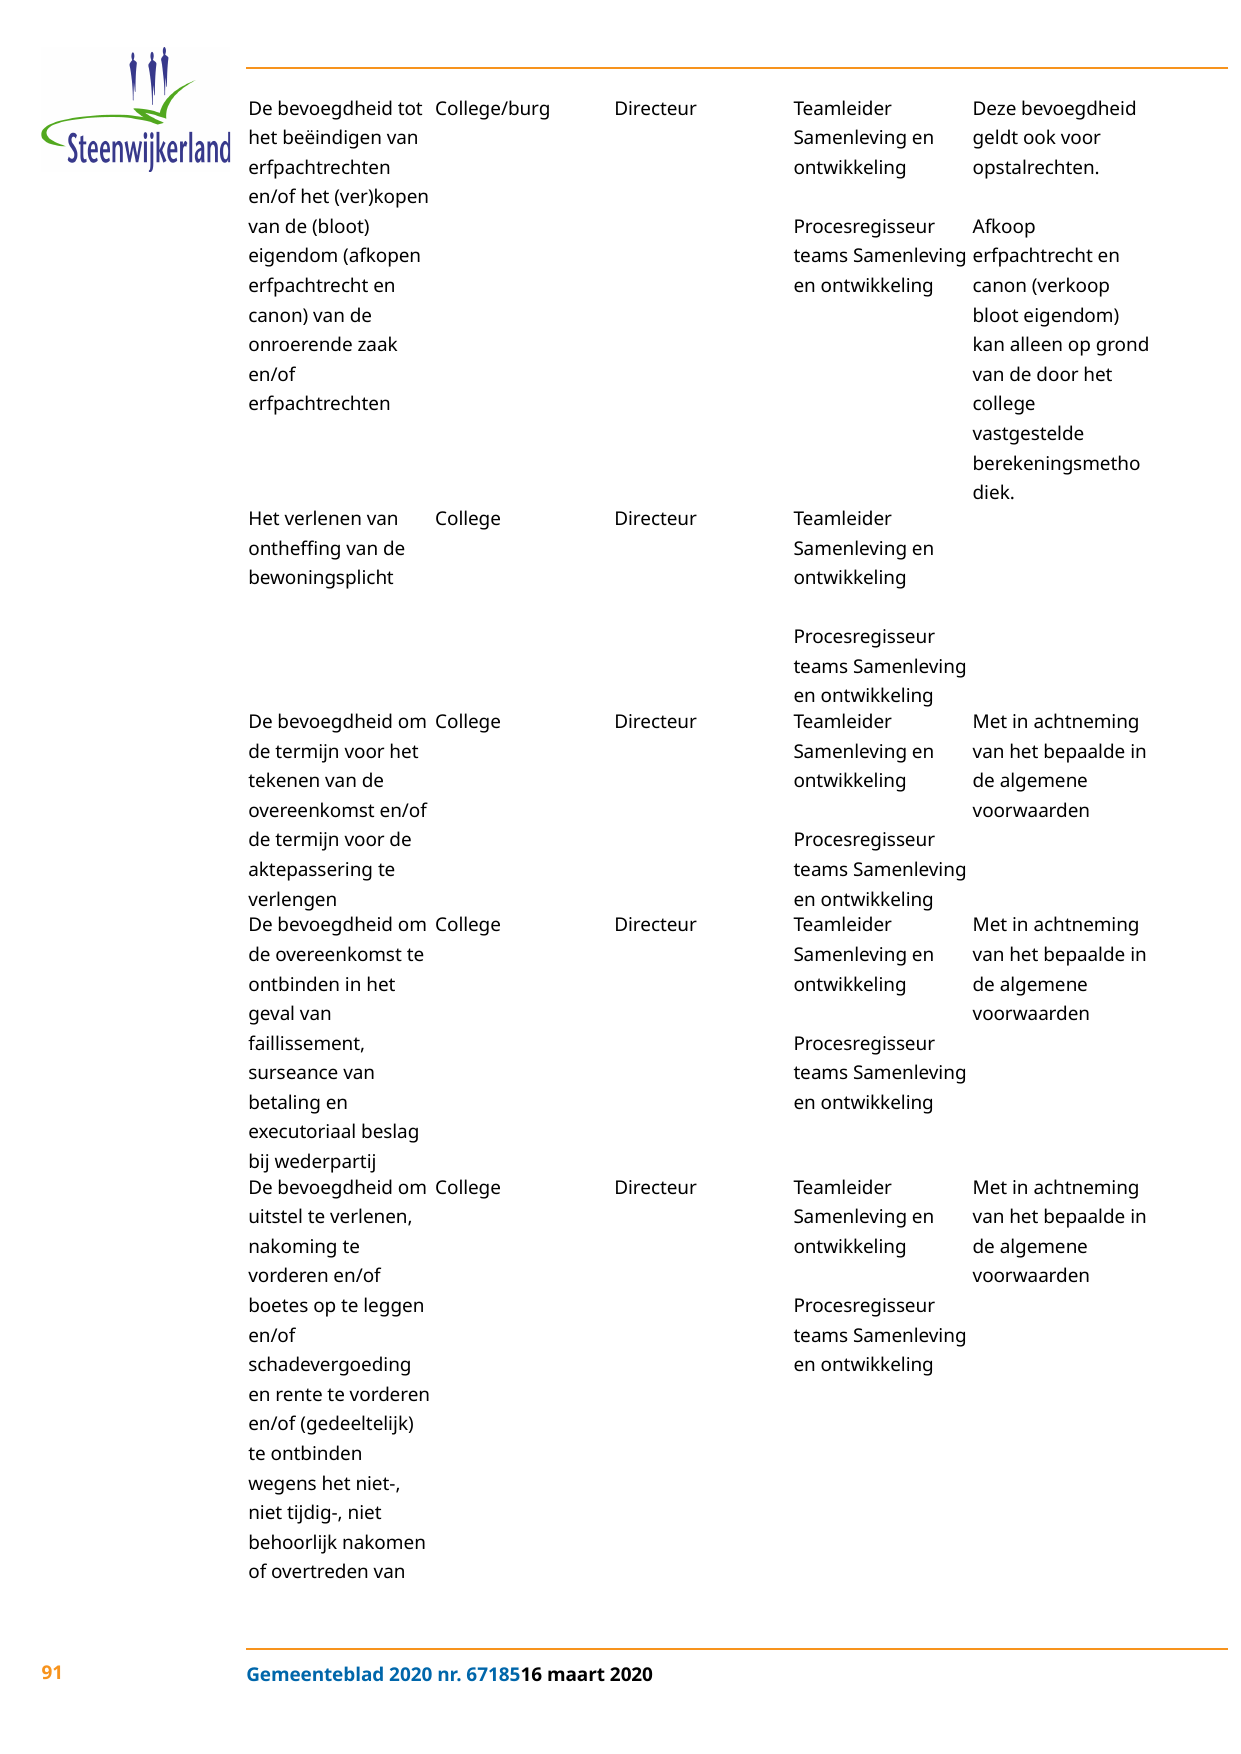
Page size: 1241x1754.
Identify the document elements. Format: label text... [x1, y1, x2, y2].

table_cell De bevoegdheid tot het beëindigen van erfpachtrechten en/of het (ver)kopen van de (bloot) eigendom (afkopen erfpachtrecht en canon) van de onroerende zaak en/of erfpachtrechten [248, 95, 435, 505]
table_cell College [435, 505, 614, 708]
table_cell Met in achtneming van het bepaalde in de algemene voorwaarden [973, 1174, 1152, 1584]
table_cell Directeur [614, 708, 793, 912]
table_cell Directeur [614, 912, 793, 1174]
table_cell College [435, 912, 614, 1174]
table_cell Met in achtneming van het bepaalde in de algemene voorwaarden [973, 912, 1152, 1174]
table_cell Deze bevoegdheid geldt ook voor opstalrechten. Afkoop erfpachtrecht en canon (verkoop bloot eigendom) kan alleen op grond van de door het college vastgestelde berekeningsmethodiek. [973, 95, 1152, 505]
table_cell [973, 505, 1152, 708]
table_cell Directeur [614, 1174, 793, 1584]
table_cell College [435, 1174, 614, 1584]
table_cell Teamleider Samenleving en ontwikkeling Procesregisseur teams Samenleving en ontwikkeling [793, 708, 972, 912]
table_cell Directeur [614, 95, 793, 505]
table_cell De bevoegdheid om de overeenkomst te ontbinden in het geval van faillissement, surseance van betaling en executoriaal beslag bij wederpartij [248, 912, 435, 1174]
table_cell Teamleider Samenleving en ontwikkeling Procesregisseur teams Samenleving en ontwikkeling [793, 505, 972, 708]
table_cell Teamleider Samenleving en ontwikkeling Procesregisseur teams Samenleving en ontwikkeling [793, 95, 972, 505]
table_cell Met in achtneming van het bepaalde in de algemene voorwaarden [973, 708, 1152, 912]
table_cell Directeur [614, 505, 793, 708]
table_cell Teamleider Samenleving en ontwikkeling Procesregisseur teams Samenleving en ontwikkeling [793, 1174, 972, 1584]
table_cell College [435, 708, 614, 912]
table_cell De bevoegdheid om uitstel te verlenen, nakoming te vorderen en/of boetes op te leggen en/of schadevergoeding en rente te vorderen en/of (gedeeltelijk) te ontbinden wegens het niet-, niet tijdig-, niet behoorlijk nakomen of overtreden van [248, 1174, 435, 1584]
table_cell College/burg [435, 95, 614, 505]
table_cell De bevoegdheid om de termijn voor het tekenen van de overeenkomst en/of de termijn voor de aktepassering te verlengen [248, 708, 435, 912]
table_cell Het verlenen van ontheffing van de bewoningsplicht [248, 505, 435, 708]
picture [41, 47, 231, 172]
table_cell Teamleider Samenleving en ontwikkeling Procesregisseur teams Samenleving en ontwikkeling [793, 912, 972, 1174]
